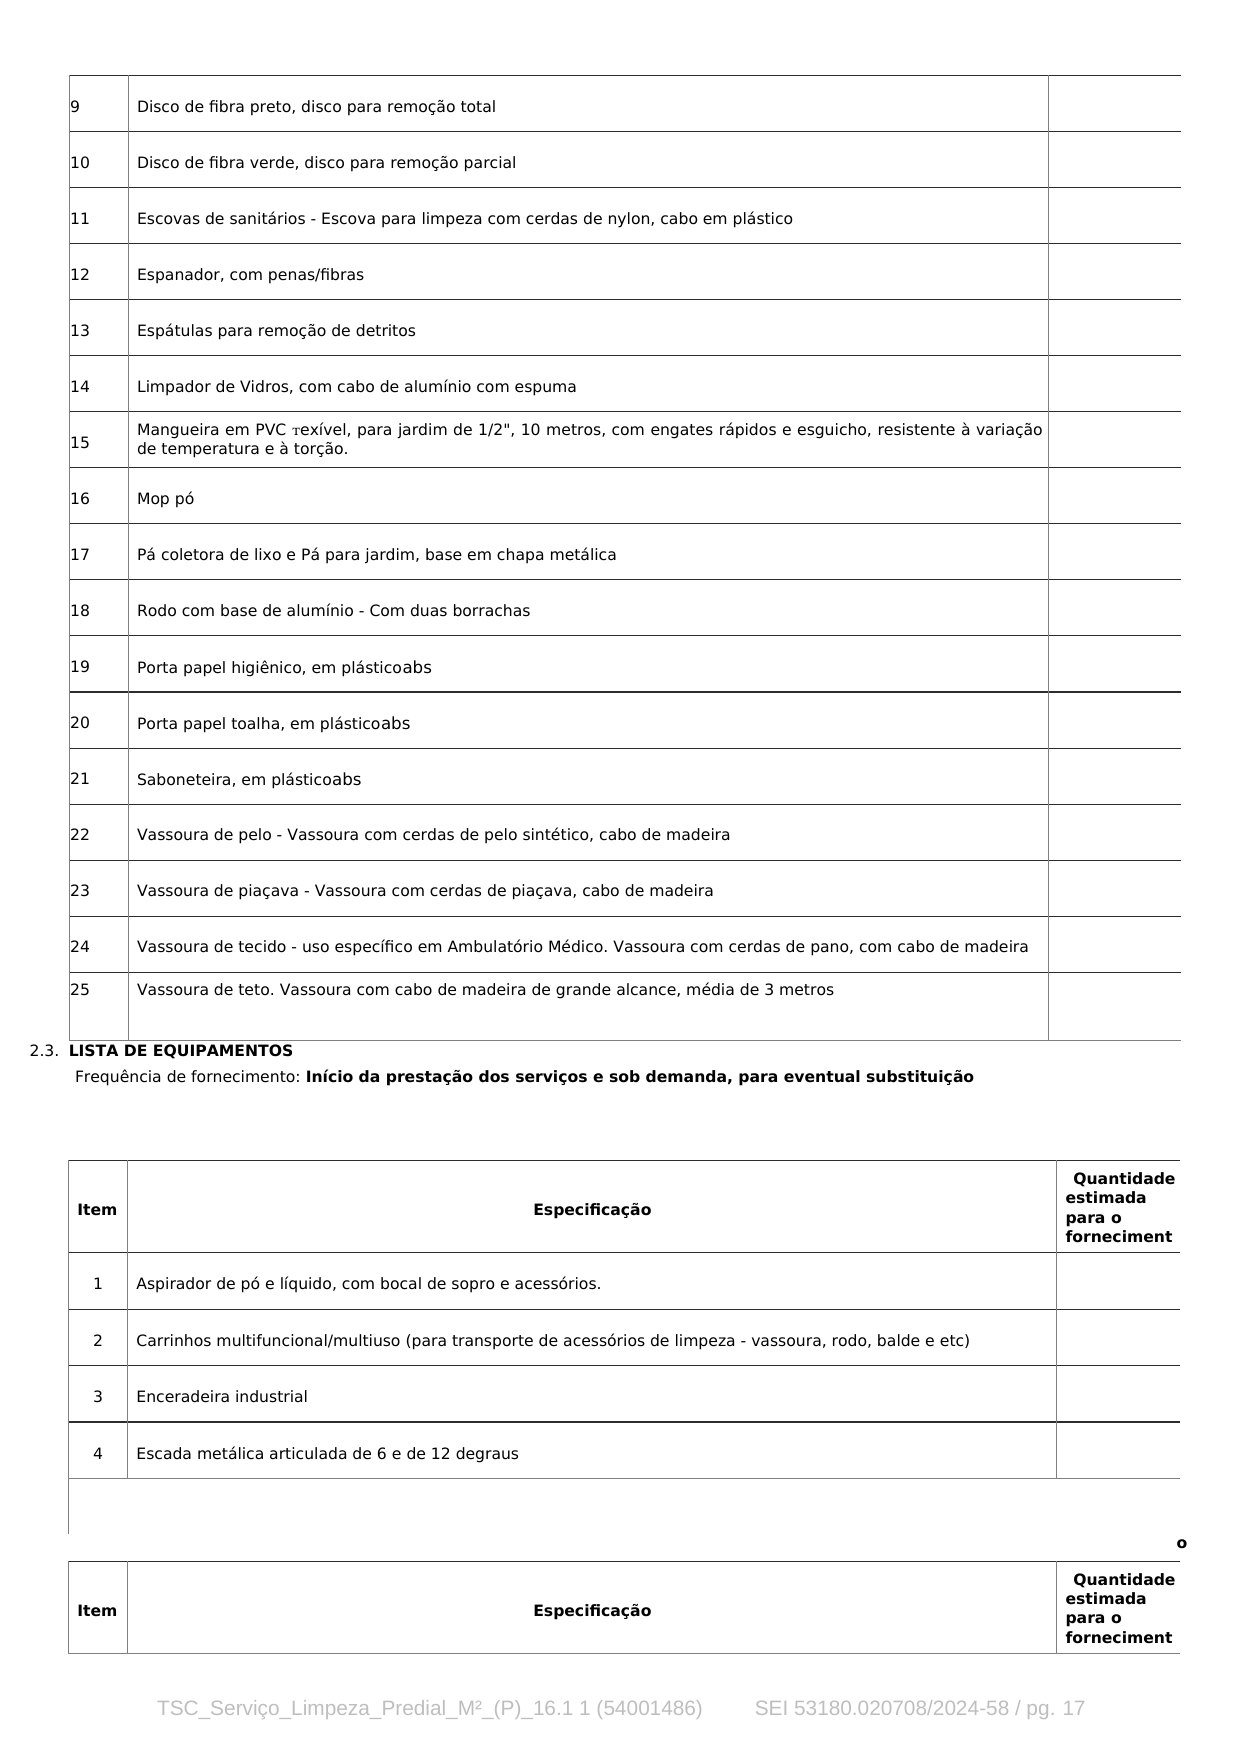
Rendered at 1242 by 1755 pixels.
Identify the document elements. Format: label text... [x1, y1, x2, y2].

table_cell 19 [70, 636, 128, 691]
table_cell Vassoura de piaçava - Vassoura com cerdas de piaçava, cabo de madeira [129, 861, 1048, 916]
table_cell 22 [70, 805, 128, 859]
table_header Item [69, 1161, 127, 1252]
table_cell Disco de fibra preto, disco para remoção total [129, 76, 1048, 131]
table_cell Vassoura de teto. Vassoura com cabo de madeira de grande alcance, média de 3 metros [129, 973, 1048, 1040]
table_cell Espátulas para remoção de detritos [129, 300, 1048, 355]
table_cell [1057, 1253, 1180, 1308]
list LISTA DE EQUIPAMENTOS [29, 1041, 1166, 1060]
table_cell Vassoura de pelo - Vassoura com cerdas de pelo sintético, cabo de madeira [129, 805, 1048, 859]
table_cell 12 [70, 244, 128, 299]
table_cell 2 [69, 1310, 127, 1365]
table_cell [69, 1479, 1180, 1534]
table_cell 20 [70, 693, 128, 747]
table_cell Porta papel higiênico, em plásticoabs [129, 636, 1048, 691]
table_cell 17 [70, 524, 128, 579]
table_cell 24 [70, 917, 128, 972]
table_cell [1049, 693, 1181, 747]
table_cell Limpador de Vidros, com cabo de alumínio com espuma [129, 356, 1048, 411]
table_header Item [69, 1562, 127, 1653]
table_cell Mop pó [129, 468, 1048, 523]
table_cell Vassoura de tecido - uso específico em Ambulatório Médico. Vassoura com cerdas de pano, com cabo de madeira [129, 917, 1048, 972]
table_cell [1049, 973, 1181, 1040]
table_cell Disco de fibra verde, disco para remoção parcial [129, 132, 1048, 187]
table_cell [1049, 861, 1181, 916]
table_cell [1049, 356, 1181, 411]
table_cell [1049, 244, 1181, 299]
table_cell 16 [70, 468, 128, 523]
table_cell 9 [70, 76, 128, 131]
table_cell 3 [69, 1366, 127, 1421]
table_cell Rodo com base de alumínio - Com duas borrachas [129, 580, 1048, 635]
table_cell [1057, 1366, 1180, 1421]
table_cell [1049, 412, 1181, 467]
table_cell Mangueira em PVC exível, para jardim de 1/2", 10 metros, com engates rápidos e esguicho, resistente à variação de temperatura e à torção. [129, 412, 1048, 467]
table_cell 18 [70, 580, 128, 635]
table_cell Pá coletora de lixo e Pá para jardim, base em chapa metálica [129, 524, 1048, 579]
table_cell 1 [69, 1253, 127, 1308]
table_cell Saboneteira, em plásticoabs [129, 749, 1048, 803]
table_cell Carrinhos multifuncional/multiuso (para transporte de acessórios de limpeza - vassoura, rodo, balde e etc) [128, 1310, 1056, 1365]
table_cell [1049, 749, 1181, 803]
text o [68, 1534, 1187, 1553]
table_header Especificação [128, 1161, 1056, 1252]
table_cell [1049, 188, 1181, 243]
table_header Especificação [128, 1562, 1056, 1653]
table_cell Porta papel toalha, em plásticoabs [129, 693, 1048, 747]
table_cell [1049, 132, 1181, 187]
table_cell [1049, 76, 1181, 131]
table_cell 25 [70, 973, 128, 1040]
table_cell [1049, 580, 1181, 635]
table_cell Aspirador de pó e líquido, com bocal de sopro e acessórios. [128, 1253, 1056, 1308]
table_cell [1049, 636, 1181, 691]
table_cell Espanador, com penas/fibras [129, 244, 1048, 299]
table_cell Enceradeira industrial [128, 1366, 1056, 1421]
table_header Quantidade estimada para o forneciment [1057, 1562, 1180, 1653]
table_cell [1057, 1310, 1180, 1365]
table_cell 11 [70, 188, 128, 243]
table_cell [1049, 805, 1181, 859]
table_cell 15 [70, 412, 128, 467]
table_header Quantidade estimada para o forneciment [1057, 1161, 1180, 1252]
table_cell [1049, 300, 1181, 355]
table_cell [1057, 1423, 1180, 1478]
table_cell [1049, 524, 1181, 579]
table_cell 21 [70, 749, 128, 803]
table_cell 14 [70, 356, 128, 411]
table_cell 23 [70, 861, 128, 916]
table_cell 10 [70, 132, 128, 187]
text Frequência de fornecimento: Início da prestação dos serviços e sob demanda, para eventual substituição [75, 1068, 1167, 1086]
table_cell Escada metálica articulada de 6 e de 12 degraus [128, 1423, 1056, 1478]
table_cell Escovas de sanitários - Escova para limpeza com cerdas de nylon, cabo em plástico [129, 188, 1048, 243]
table_cell 4 [69, 1423, 127, 1478]
table_cell 13 [70, 300, 128, 355]
table_cell [1049, 468, 1181, 523]
table_cell [1049, 917, 1181, 972]
